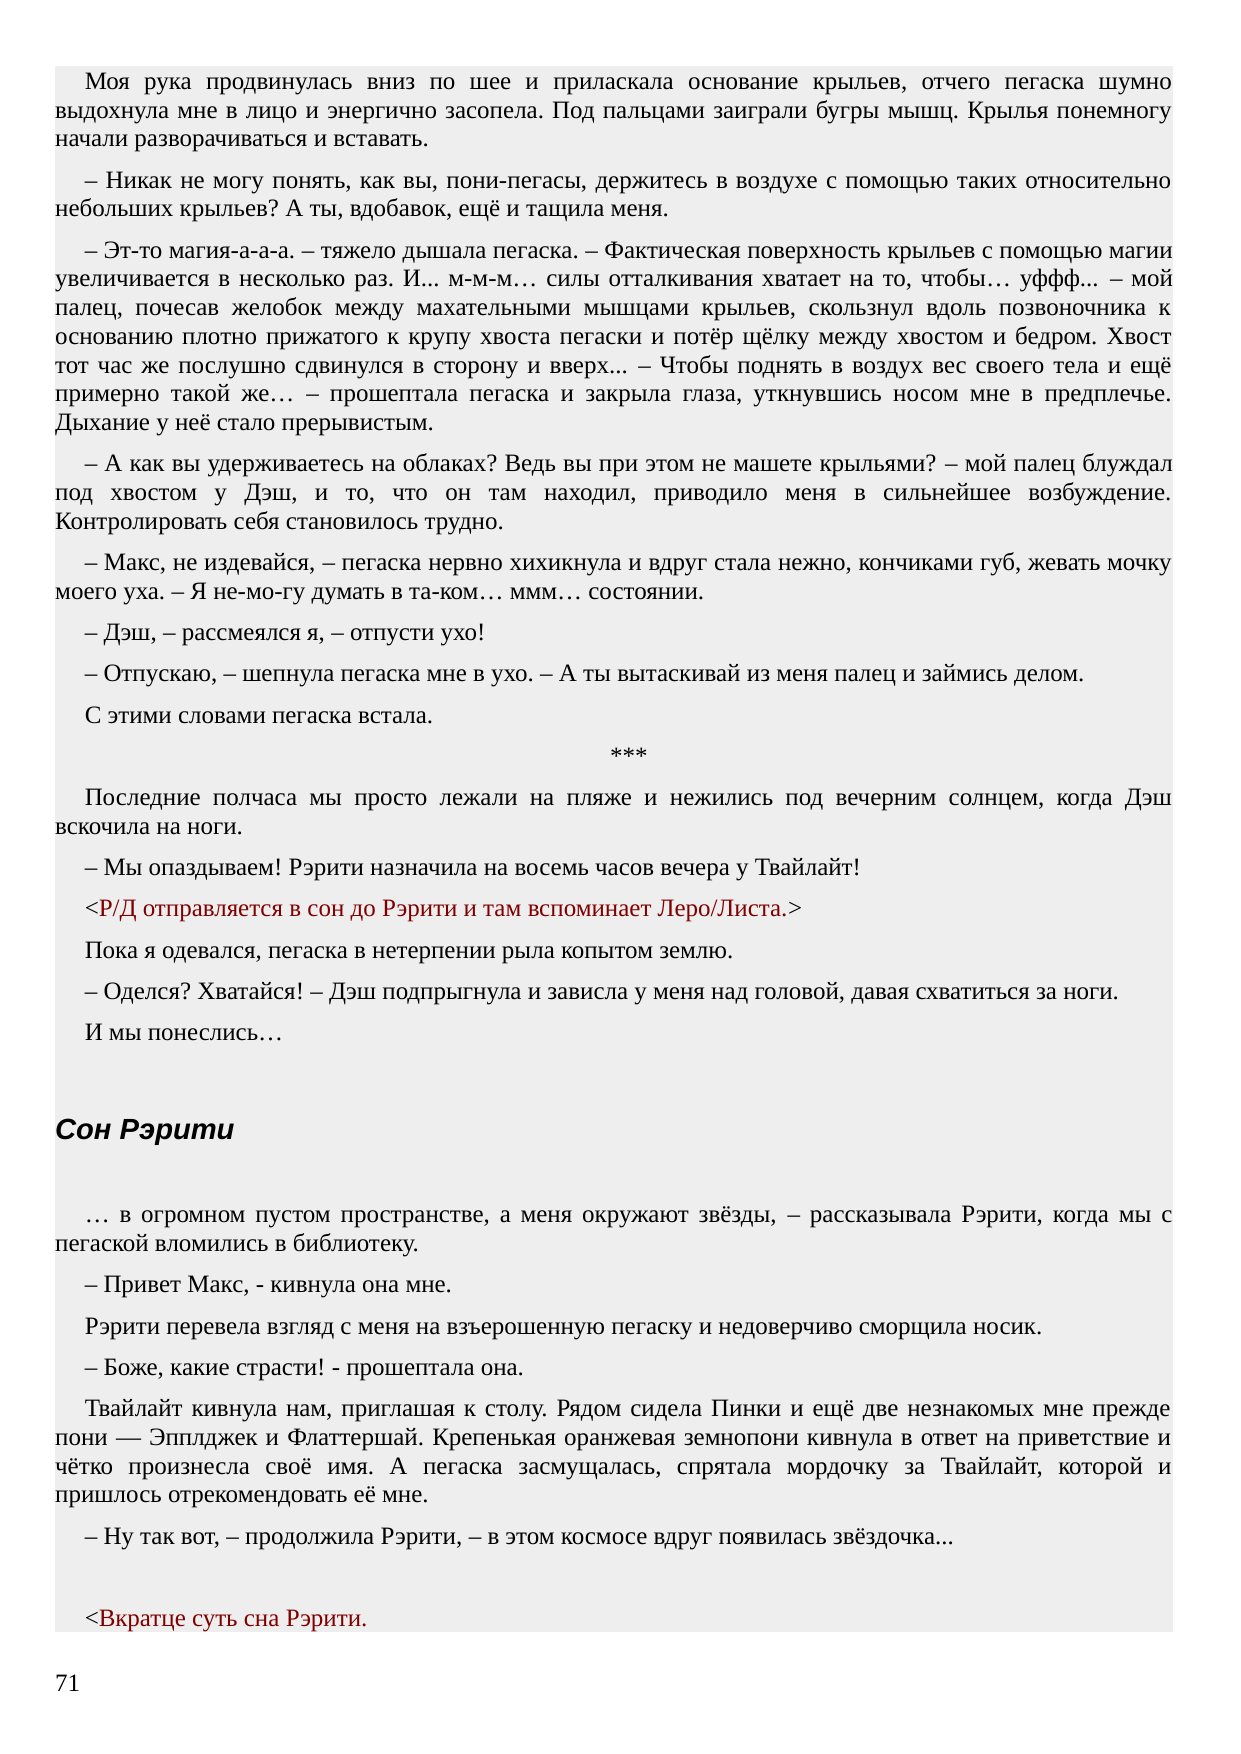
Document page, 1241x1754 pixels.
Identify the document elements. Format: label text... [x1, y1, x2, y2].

text Твайлайт кивнула нам, приглашая к столу. Рядом сидела Пинки и ещё две незнакомых мне прежде пони — Эпплджек и Флаттершай. Крепенькая оранжевая земнопони кивнула в ответ на приветствие и чётко произнесла своё имя. А пегаска засмущалась, спрятала мордочку за Твайлайт, которой и пришлось отрекомендовать её мне. [55, 1393, 1173, 1508]
text И мы понеслись… [55, 1017, 1173, 1046]
text – Привет Макс, - кивнула она мне. [55, 1269, 1173, 1298]
text Пока я одевался, пегаска в нетерпении рыла копытом землю. [55, 935, 1173, 963]
text Последние полчаса мы просто лежали на пляже и нежились под вечерним солнцем, когда Дэш вскочила на ноги. [55, 782, 1173, 840]
text – Эт-то магия-а-а-а. – тяжело дышала пегаска. – Фактическая поверхность крыльев с помощью магии увеличивается в несколько раз. И... м-м-м… силы отталкивания хватает на то, чтобы… уффф... – мой палец, почесав желобок между махательными мышцами крыльев, скользнул вдоль позвоночника к основанию плотно прижатого к крупу хвоста пегаски и потёр щёлку между хвостом и бедром. Хвост тот час же послушно сдвинулся в сторону и вверх... – Чтобы поднять в воздух вес своего тела и ещё примерно такой же… – прошептала пегаска и закрыла глаза, уткнувшись носом мне в предплечье. Дыхание у неё стало прерывистым. [55, 235, 1173, 436]
subtitle Сон Рэрити [55, 1112, 1173, 1146]
text *** [55, 741, 1173, 770]
text – А как вы удерживаетесь на облаках? Ведь вы при этом не машете крыльями? – мой палец блуждал под хвостом у Дэш, и то, что он там находил, приводило меня в сильнейшее возбуждение. Контролировать себя становилось трудно. [55, 448, 1173, 535]
text – Боже, какие страсти! - прошептала она. [55, 1352, 1173, 1381]
text – Ну так вот, – продолжила Рэрити, – в этом космосе вдруг появилась звёздочка... [55, 1521, 1173, 1549]
text – Отпускаю, – шепнула пегаска мне в ухо. – А ты вытаскивай из меня палец и займись делом. [55, 658, 1173, 687]
text – Оделся? Хватайся! – Дэш подпрыгнула и зависла у меня над головой, давая схватиться за ноги. [55, 976, 1173, 1005]
text – Дэш, – рассмеялся я, – отпусти ухо! [55, 617, 1173, 646]
text <Вкратце суть сна Рэрити. [55, 1603, 1173, 1632]
text Моя рука продвинулась вниз по шее и приласкала основание крыльев, отчего пегаска шумно выдохнула мне в лицо и энергично засопела. Под пальцами заиграли бугры мышц. Крылья понемногу начали разворачиваться и вставать. [55, 66, 1173, 152]
text – Никак не могу понять, как вы, пони-пегасы, держитесь в воздухе с помощью таких относительно небольших крыльев? А ты, вдобавок, ещё и тащила меня. [55, 165, 1173, 222]
text Рэрити перевела взгляд с меня на взъерошенную пегаску и недоверчиво сморщила носик. [55, 1311, 1173, 1339]
text … в огромном пустом пространстве, а меня окружают звёзды, – рассказывала Рэрити, когда мы с пегаской вломились в библиотеку. [55, 1199, 1173, 1257]
text – Мы опаздываем! Рэрити назначила на восемь часов вечера у Твайлайт! [55, 852, 1173, 881]
text С этими словами пегаска встала. [55, 700, 1173, 728]
text <Р/Д отправляется в сон до Рэрити и там вспоминает Леро/Листа.> [55, 893, 1173, 922]
text – Макс, не издевайся, – пегаска нервно хихикнула и вдруг стала нежно, кончиками губ, жевать мочку моего уха. – Я не-мо-гу думать в та-ком… ммм… состоянии. [55, 547, 1173, 605]
